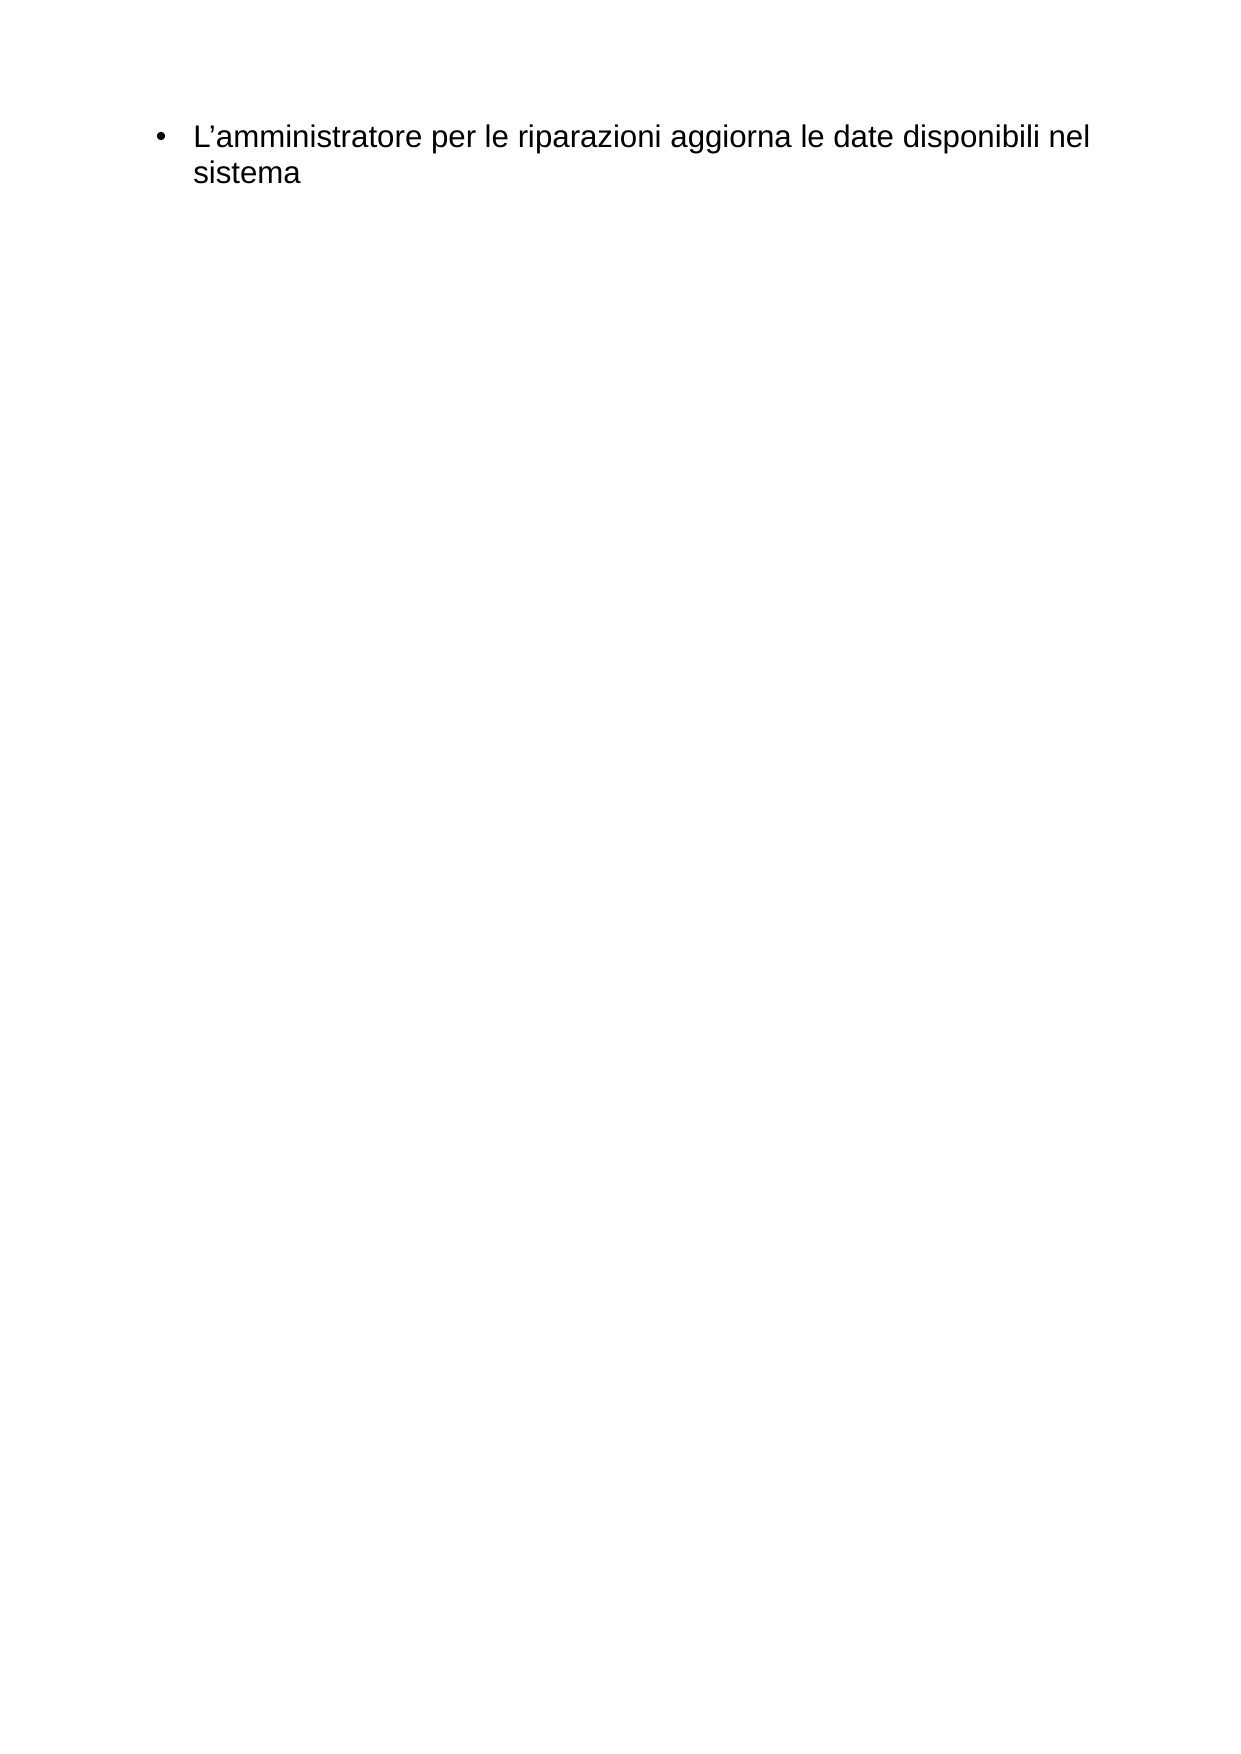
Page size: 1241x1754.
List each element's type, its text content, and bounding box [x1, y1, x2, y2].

list L’amministratore per le riparazioni aggiorna le date disponibili nel sistema [156, 118, 1122, 190]
